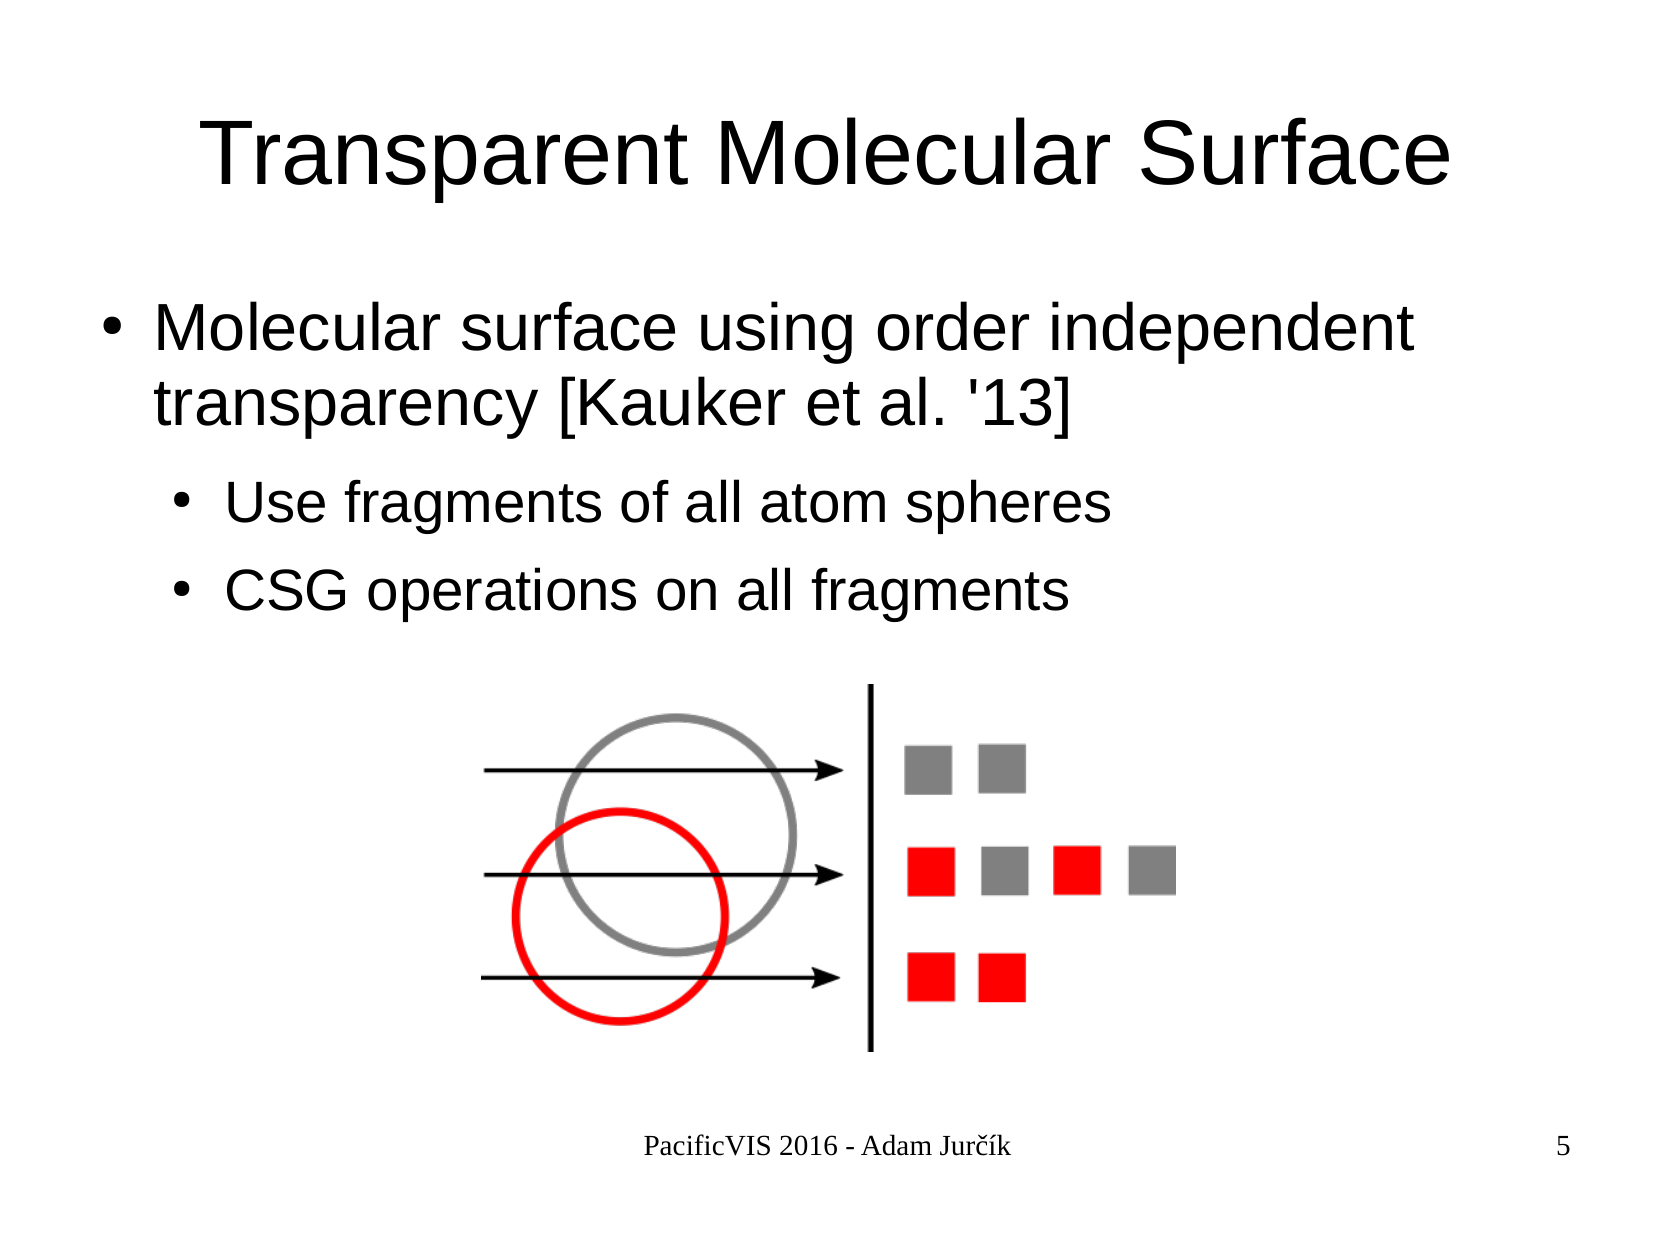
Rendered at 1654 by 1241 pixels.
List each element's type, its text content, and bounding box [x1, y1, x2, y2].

picture [481, 684, 1176, 1052]
list Molecular surface using order independent transparency [Kauker et al. '13] Use fragments of all atom spheres CSG operations on all fragments [82, 290, 1571, 1111]
title Transparent Molecular Surface [82, 49, 1571, 257]
